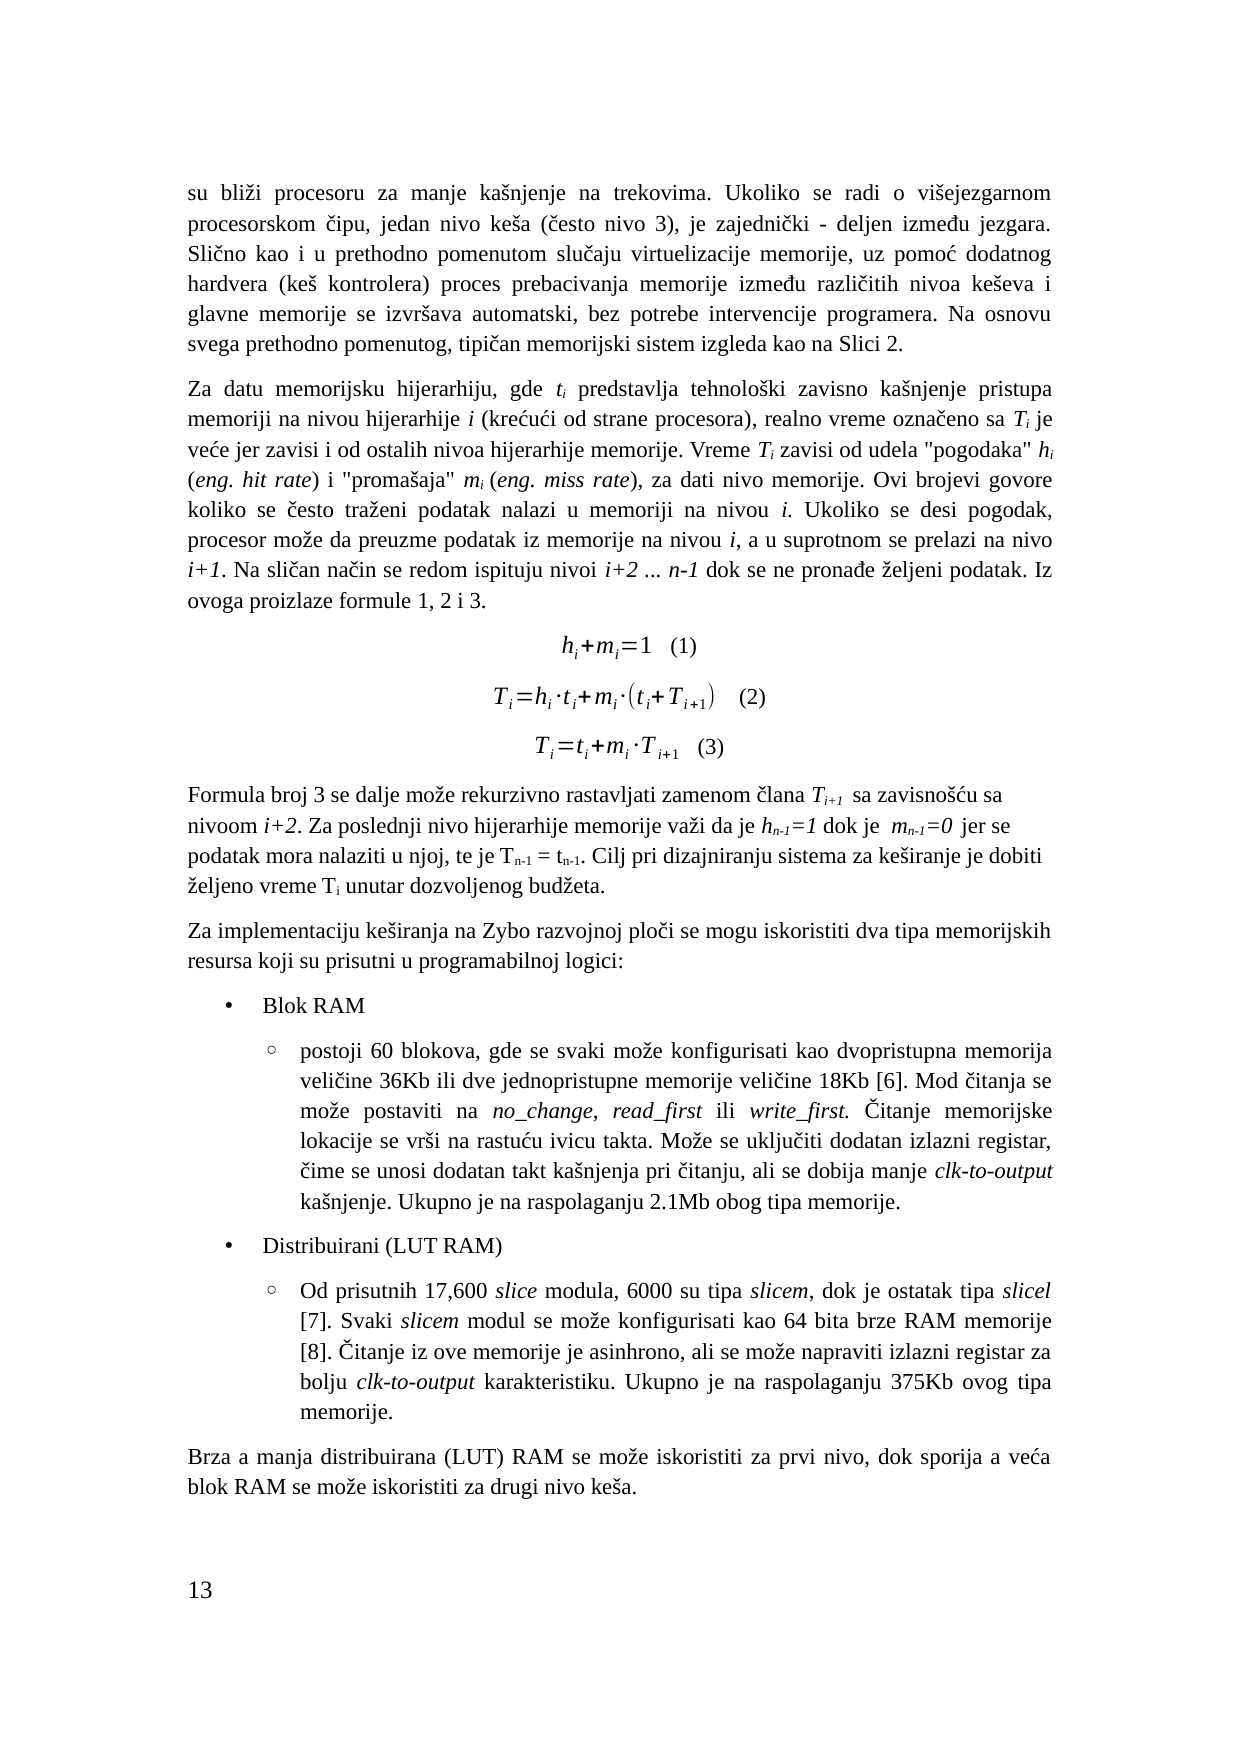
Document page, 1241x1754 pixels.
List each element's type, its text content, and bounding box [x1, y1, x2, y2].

list Distribuirani (LUT RAM) [225, 1233, 1053, 1259]
list postoji 60 blokova, gde se svaki može konfigurisati kao dvopristupna memorija veličine 36Kb ili dve jednopristupne memorije veličine 18Kb [6]. Mod čitanja se može postaviti na no_change, read_first ili write_first. Čitanje memorijske lokacije se vrši na rastuću ivicu takta. Može se uključiti dodatan izlazni registar, čime se unosi dodatan takt kašnjenja pri čitanju, ali se dobija manje clk-to-output kašnjenje. Ukupno je na raspolaganju 2.1Mb obog tipa memorije. [262, 1037, 1053, 1214]
text Brza a manja distribuirana (LUT) RAM se može iskoristiti za prvi nivo, dok sporija a veća blok RAM se može iskoristiti za drugi nivo keša. [187, 1443, 1053, 1499]
text Za implementaciju keširanja na Zybo razvojnoj ploči se mogu iskoristiti dva tipa memorijskih resursa koji su prisutni u programabilnoj logici: [187, 917, 1053, 973]
list Blok RAM [225, 992, 1053, 1018]
text (3) [187, 732, 1053, 763]
text (1) [187, 632, 1053, 663]
text Formula broj 3 se dalje može rekurzivno rastavljati zamenom člana Ti+1 sa zavisnošću sa nivoom i+2. Za poslednji nivo hijerarhije memorije važi da je hn-1=1 dok je mn-1=0 jer se podatak mora nalaziti u njoj, te je Tn-1 = tn-1. Cilj pri dizajniranju sistema za keširanje je dobiti željeno vreme Ti unutar dozvoljenog budžeta. [187, 782, 1053, 898]
list Od prisutnih 17,600 slice modula, 6000 su tipa slicem, dok je ostatak tipa slicel [7]. Svaki slicem modul se može konfigurisati kao 64 bita brze RAM memorije [8]. Čitanje iz ove memorije je asinhrono, ali se može napraviti izlazni registar za bolju clk-to-output karakteristiku. Ukupno je na raspolaganju 375Kb ovog tipa memorije. [262, 1277, 1053, 1424]
text Za datu memorijsku hijerarhiju, gde ti predstavlja tehnološki zavisno kašnjenje pristupa memoriji na nivou hijerarhije i (krećući od strane procesora), realno vreme označeno sa Ti je veće jer zavisi i od ostalih nivoa hijerarhije memorije. Vreme Ti zavisi od udela "pogodaka" hi (eng. hit rate) i "promašaja" mi (eng. miss rate), za dati nivo memorije. Ovi brojevi govore koliko se često traženi podatak nalazi u memoriji na nivou i. Ukoliko se desi pogodak, procesor može da preuzme podatak iz memorije na nivou i, a u suprotnom se prelazi na nivo i+1. Na sličan način se redom ispituju nivoi i+2 ... n-1 dok se ne pronađe željeni podatak. Iz ovoga proizlaze formule 1, 2 i 3. [187, 375, 1053, 613]
text (2) [187, 681, 1053, 713]
text su bliži procesoru za manje kašnjenje na trekovima. Ukoliko se radi o višejezgarnom procesorskom čipu, jedan nivo keša (često nivo 3), je zajednički - deljen između jezgara. Slično kao i u prethodno pomenutom slučaju virtuelizacije memorije, uz pomoć dodatnog hardvera (keš kontrolera) proces prebacivanja memorije između različitih nivoa keševa i glavne memorije se izvršava automatski, bez potrebe intervencije programera. Na osnovu svega prethodno pomenutog, tipičan memorijski sistem izgleda kao na Slici 2. [187, 179, 1053, 357]
